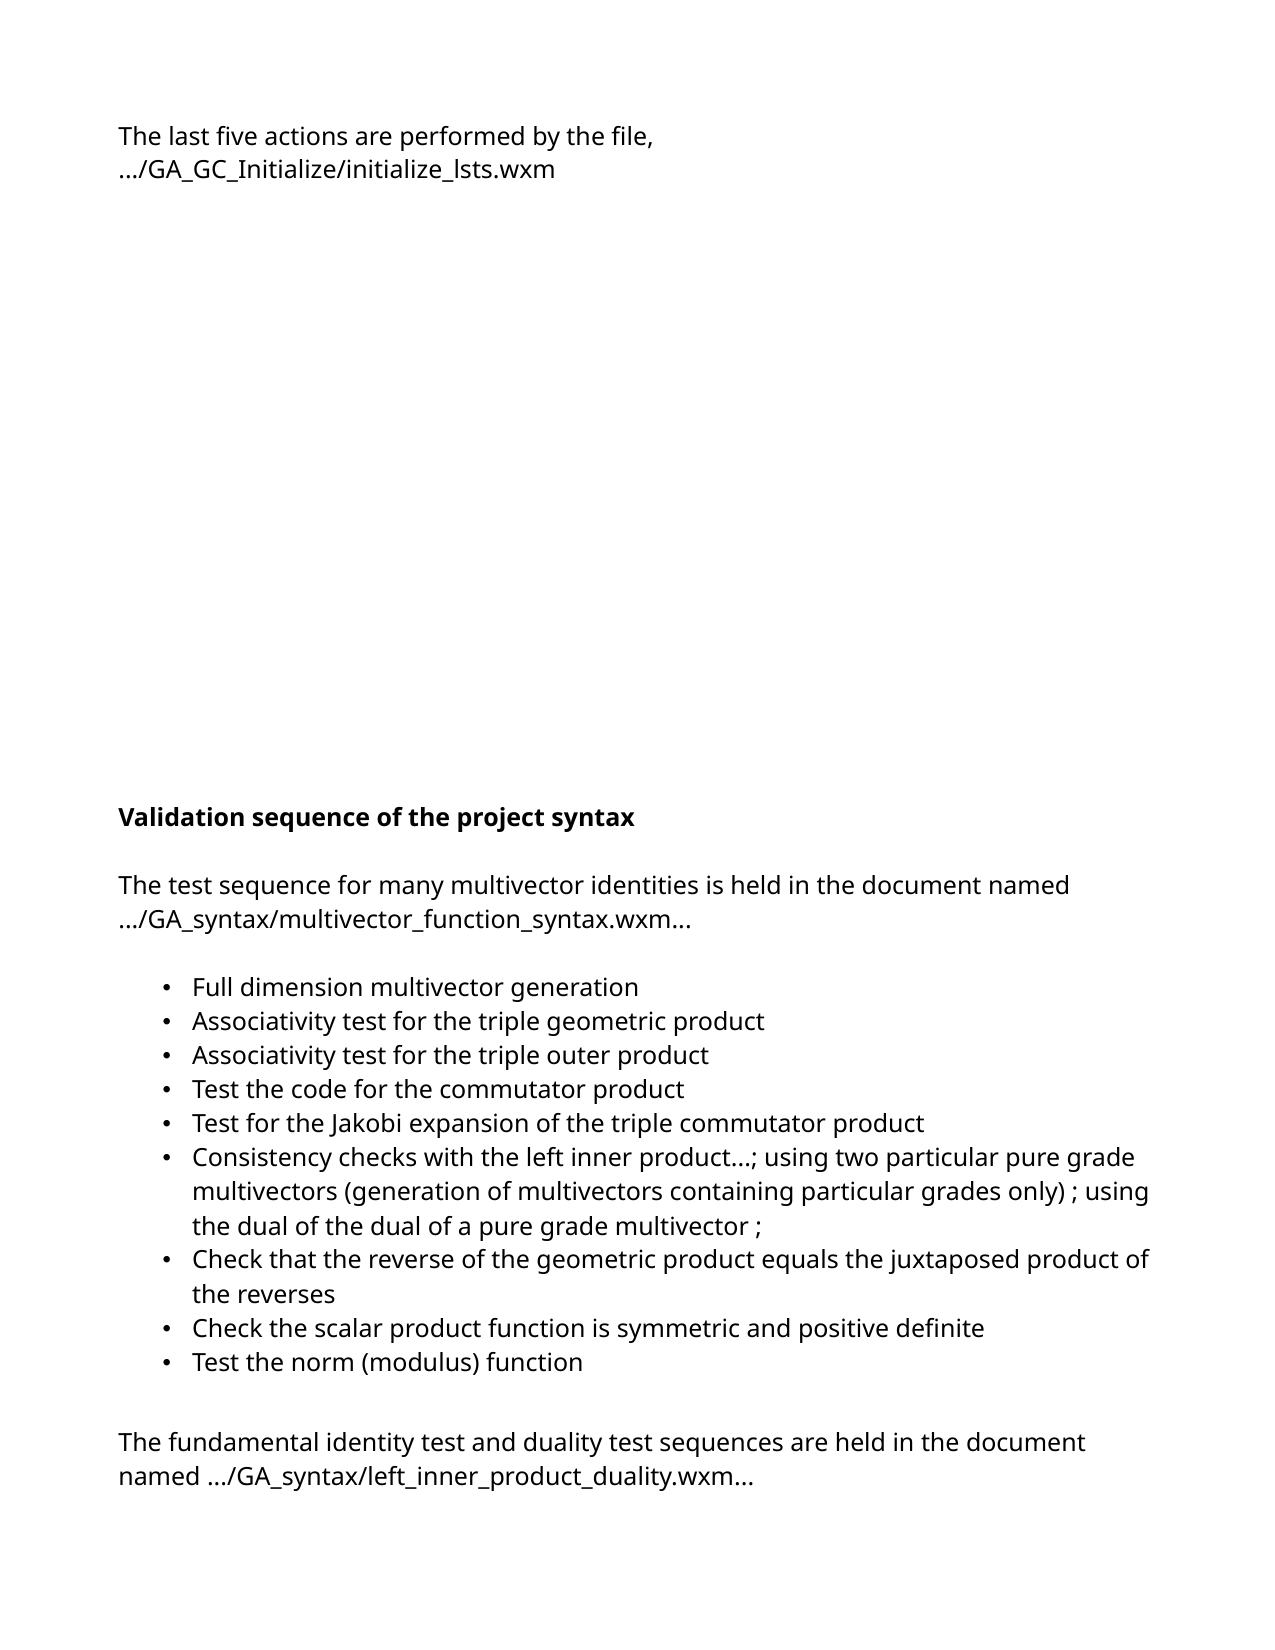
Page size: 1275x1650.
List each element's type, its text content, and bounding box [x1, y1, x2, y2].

text .../GA_GC_Initialize/initialize_lsts.wxm [118, 152, 1157, 186]
list Test the code for the commutator product [162, 1072, 1157, 1106]
text The last five actions are performed by the file, [118, 118, 1157, 152]
text The fundamental identity test and duality test sequences are held in the document named .../GA_syntax/left_inner_product_duality.wxm... [118, 1425, 1157, 1493]
list Full dimension multivector generation [162, 970, 1157, 1004]
list Associativity test for the triple outer product [162, 1038, 1157, 1072]
list Test for the Jakobi expansion of the triple commutator product [162, 1106, 1157, 1140]
list Associativity test for the triple geometric product [162, 1004, 1157, 1038]
list Test the norm (modulus) function [162, 1344, 1157, 1378]
list Consistency checks with the left inner product...; using two particular pure grade multivectors (generation of multivectors containing particular grades only) ; using the dual of the dual of a pure grade multivector ; [162, 1140, 1157, 1242]
subtitle Validation sequence of the project syntax [118, 799, 1157, 833]
list Check that the reverse of the geometric product equals the juxtaposed product of the reverses [162, 1242, 1157, 1310]
text The test sequence for many multivector identities is held in the document named .../GA_syntax/multivector_function_syntax.wxm... [118, 867, 1157, 936]
list Check the scalar product function is symmetric and positive definite [162, 1310, 1157, 1344]
